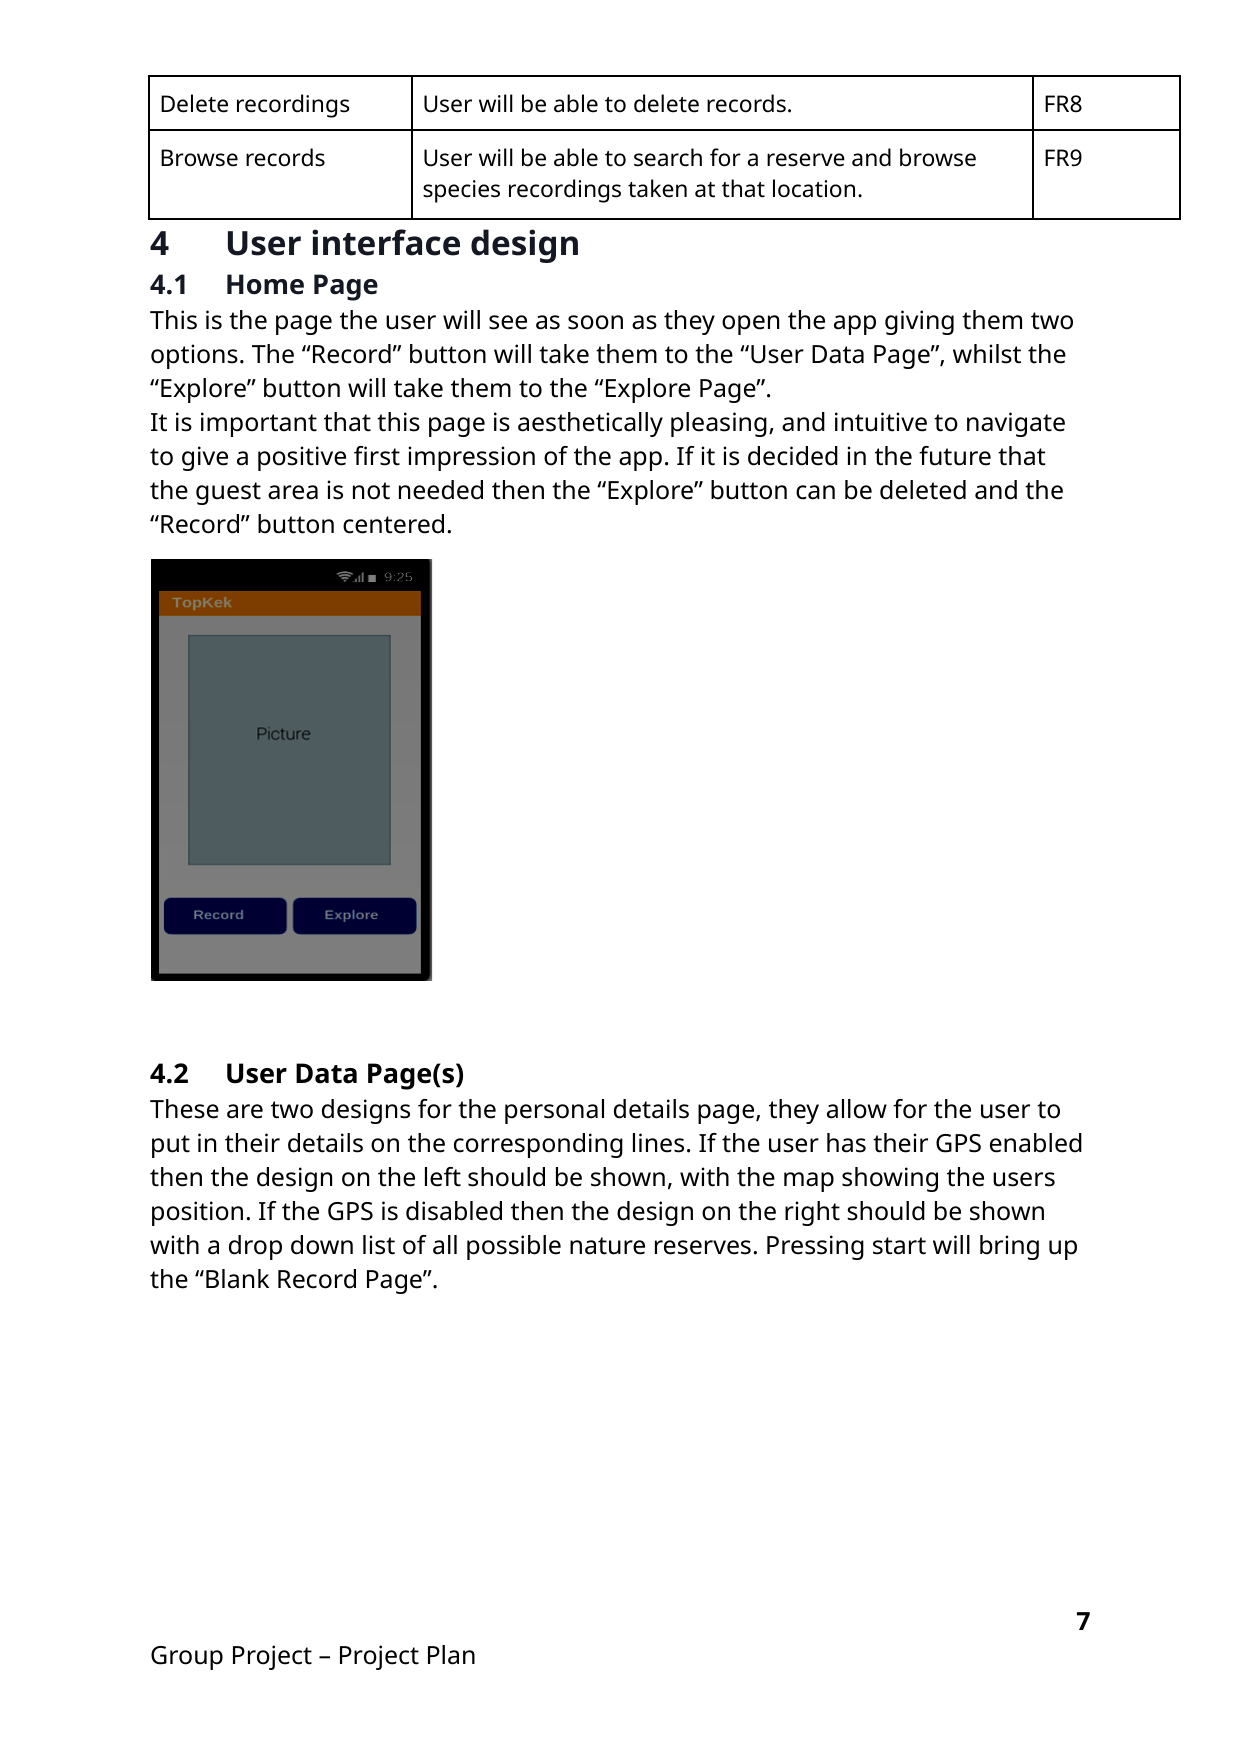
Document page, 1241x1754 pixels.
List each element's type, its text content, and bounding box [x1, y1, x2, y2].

text 4.1 Home Page [150, 266, 1090, 302]
text 4 User interface design [150, 220, 1090, 266]
table_cell FR8 [1034, 77, 1179, 129]
table_cell Delete recordings [150, 77, 411, 129]
table_cell User will be able to delete records. [413, 77, 1032, 129]
table_cell User will be able to search for a reserve and browse species recordings taken at that location. [413, 131, 1032, 218]
text This is the page the user will see as soon as they open the app giving them two options. The “Record” button will take them to the “User Data Page”, whilst the “Explore” button will take them to the “Explore Page”. [150, 302, 1090, 404]
table_cell FR9 [1034, 131, 1179, 218]
text 4.2 User Data Page(s) [150, 1054, 1090, 1091]
text These are two designs for the personal details page, they allow for the user to put in their details on the corresponding lines. If the user has their GPS enabled then the design on the left should be shown, with the map showing the users position. If the GPS is disabled then the design on the right should be shown with a drop down list of all possible nature reserves. Pressing start will bring up the “Blank Record Page”. [150, 1091, 1090, 1296]
text It is important that this page is aesthetically pleasing, and intuitive to navigate to give a positive first impression of the app. If it is decided in the future that the guest area is not needed then the “Explore” button can be deleted and the “Record” button centered. [150, 404, 1090, 541]
table_cell Browse records [150, 131, 411, 218]
